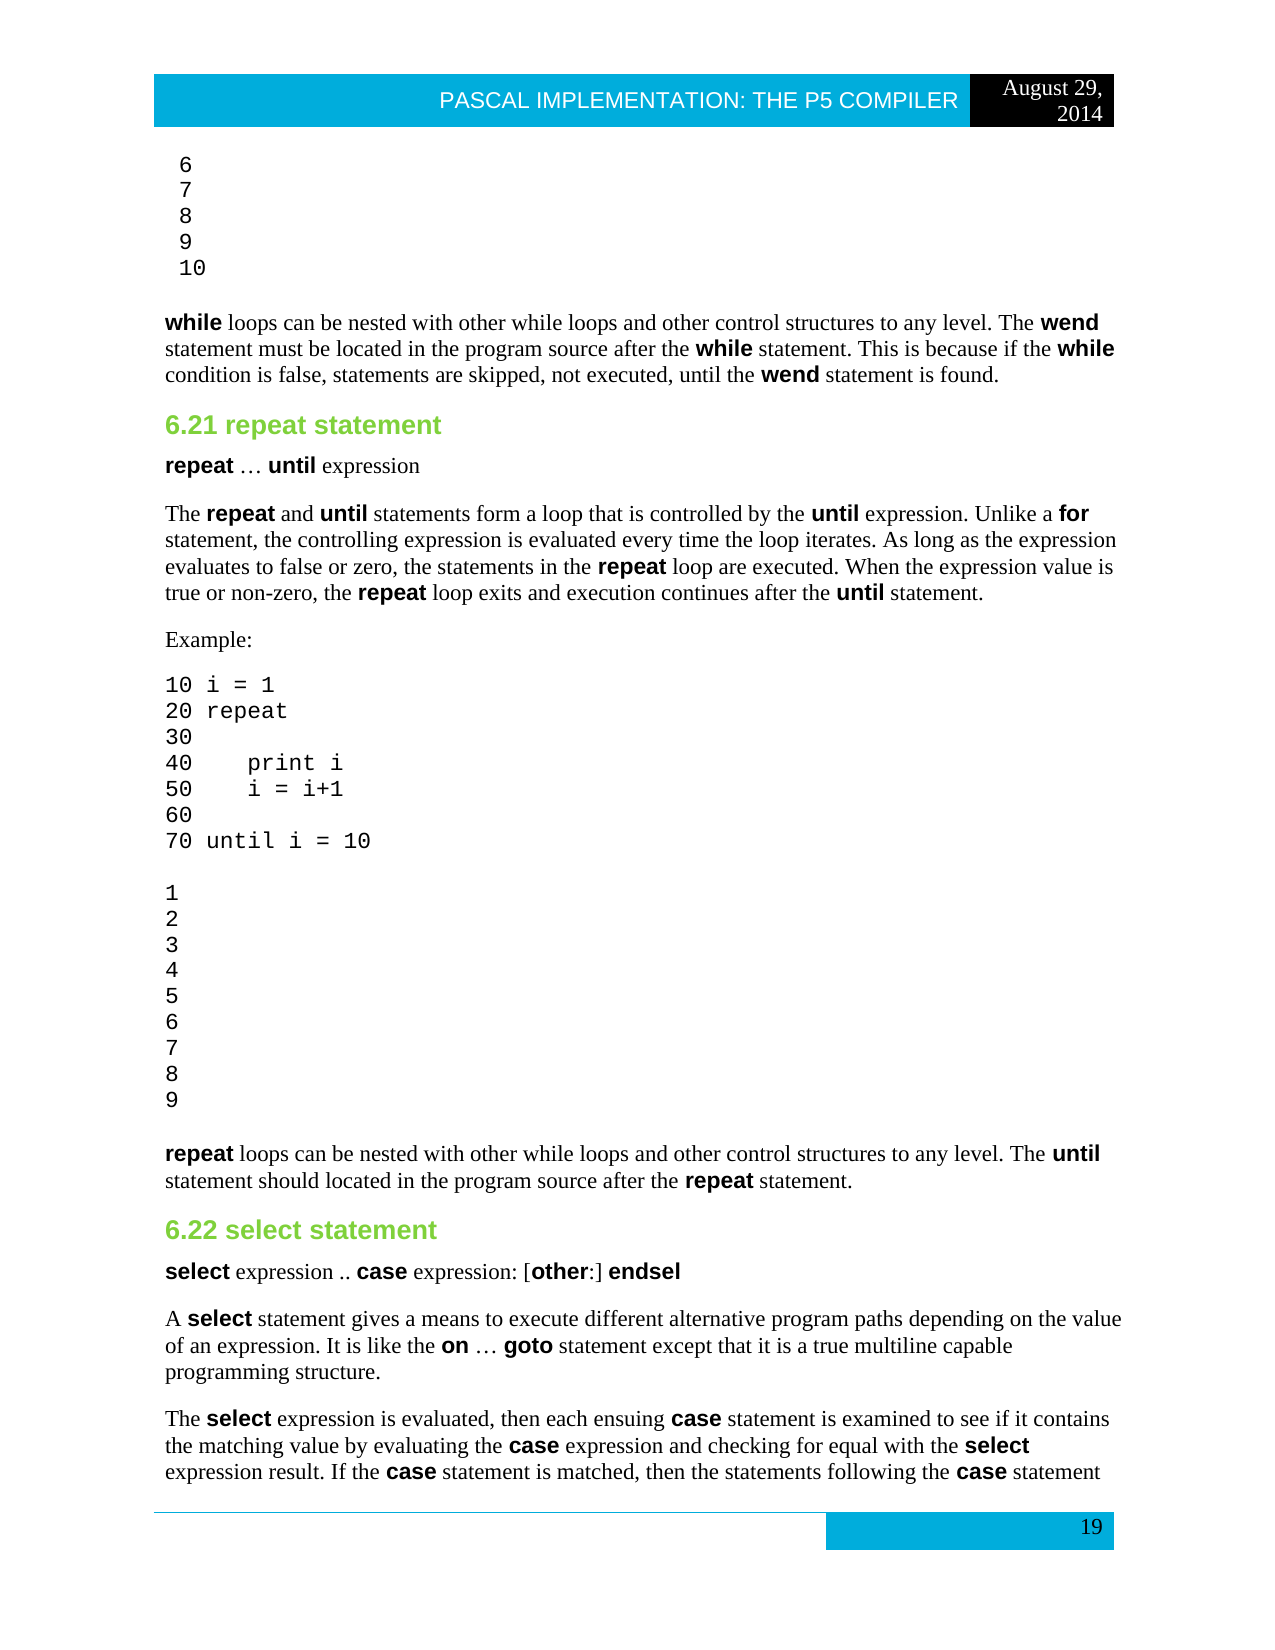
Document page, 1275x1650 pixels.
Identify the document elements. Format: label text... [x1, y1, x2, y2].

subtitle select statement [165, 1214, 1125, 1245]
subtitle repeat statement [165, 409, 1125, 440]
text 40 print i [165, 751, 1125, 777]
text The repeat and until statements form a loop that is controlled by the until expression. Unlike a for statement, the controlling expression is evaluated every time the loop iterates. As long as the expression evaluates to false or zero, the statements in the repeat loop are executed. When the expression value is true or non-zero, the repeat loop exits and execution continues after the until statement. [165, 500, 1125, 606]
text 6 [165, 1011, 1125, 1037]
text 3 [165, 933, 1125, 959]
text 10 i = 1 [165, 673, 1125, 699]
text 6 [165, 153, 1125, 179]
text 50 i = i+1 [165, 777, 1125, 803]
text 8 [165, 205, 1125, 231]
text while loops can be nested with other while loops and other control structures to any level. The wend statement must be located in the program source after the while statement. This is because if the while condition is false, statements are skipped, not executed, until the wend statement is found. [165, 308, 1125, 388]
text select expression .. case expression: [other:] endsel [165, 1258, 1125, 1284]
text 30 [165, 725, 1125, 751]
text 1 [165, 881, 1125, 907]
text 5 [165, 985, 1125, 1011]
text 60 [165, 803, 1125, 829]
text 9 [165, 231, 1125, 257]
text 10 [165, 257, 1125, 283]
text 2 [165, 907, 1125, 933]
text 20 repeat [165, 699, 1125, 725]
text repeat … until expression [165, 452, 1125, 479]
text The select expression is evaluated, then each ensuing case statement is examined to see if it contains the matching value by evaluating the case expression and checking for equal with the select expression result. If the case statement is matched, then the statements following the case statement [165, 1405, 1125, 1485]
text repeat loops can be nested with other while loops and other control structures to any level. The until statement should located in the program source after the repeat statement. [165, 1140, 1125, 1193]
text 7 [165, 1037, 1125, 1063]
text A select statement gives a means to execute different alternative program paths depending on the value of an expression. It is like the on … goto statement except that it is a true multiline capable programming structure. [165, 1305, 1125, 1384]
text 9 [165, 1088, 1125, 1114]
text 7 [165, 179, 1125, 205]
text Example: [165, 626, 1125, 653]
text 8 [165, 1063, 1125, 1088]
text 4 [165, 959, 1125, 985]
text 70 until i = 10 [165, 829, 1125, 855]
